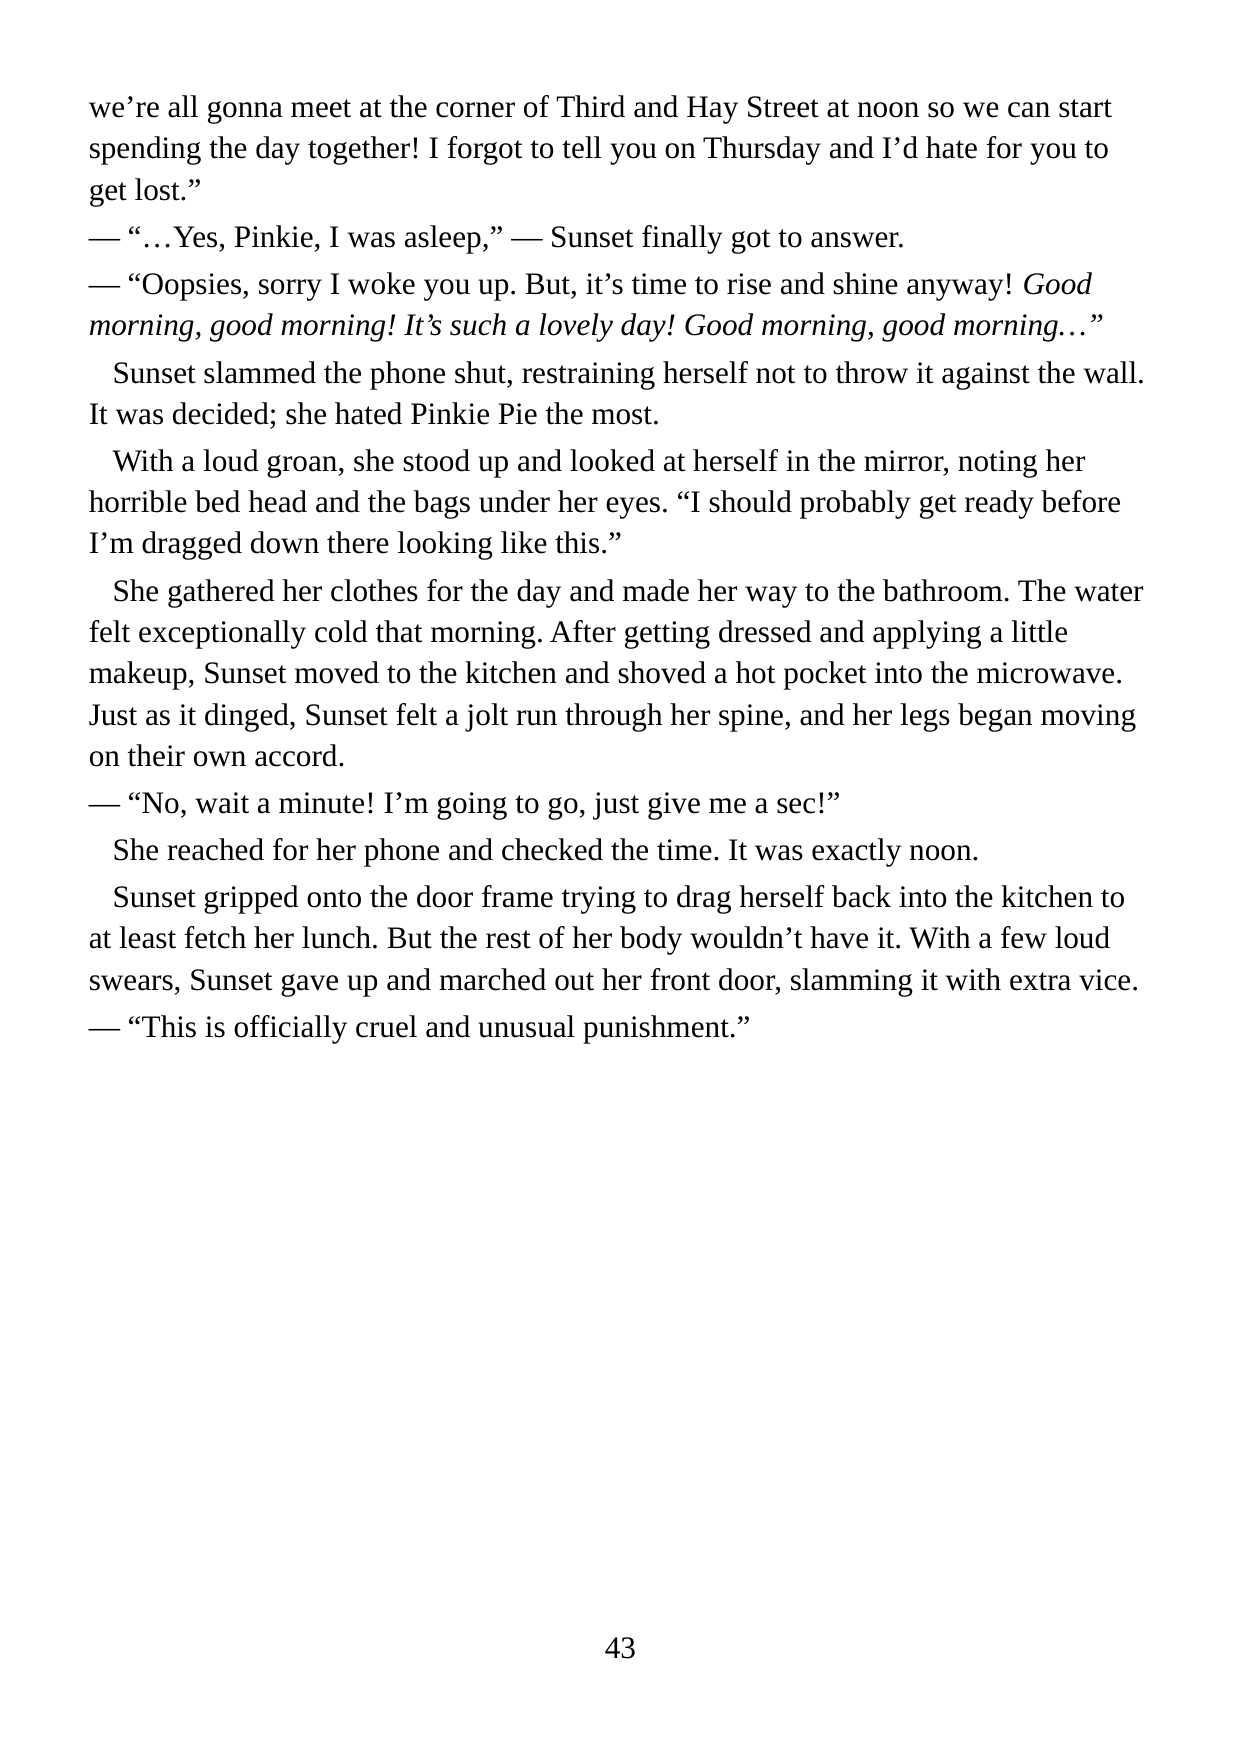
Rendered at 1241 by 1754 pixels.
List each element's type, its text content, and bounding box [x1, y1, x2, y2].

text She gathered her clothes for the day and made her way to the bathroom. The water felt exceptionally cold that morning. After getting dressed and applying a little makeup, Sunset moved to the kitchen and shoved a hot pocket into the microwave. Just as it dinged, Sunset felt a jolt run through her spine, and her legs began moving on their own accord. [88, 572, 1152, 773]
text — “This is officially cruel and unusual punishment.” [88, 1008, 1152, 1044]
text — “…Yes, Pinkie, I was asleep,” — Sunset finally got to answer. [88, 218, 1152, 254]
text — “Oopsies, sorry I woke you up. But, it’s time to rise and shine anyway! Good morning, good morning! It’s such a lovely day! Good morning, good morning…” [88, 265, 1152, 343]
text we’re all gonna meet at the corner of Third and Hay Street at noon so we can start spending the day together! I forgot to tell you on Thursday and I’d hate for you to get lost.” [88, 88, 1152, 207]
text Sunset slammed the phone shut, restraining herself not to throw it against the wall. It was decided; she hated Pinkie Pie the most. [88, 354, 1152, 431]
text With a loud groan, she stood up and looked at herself in the mirror, noting her horrible bed head and the bags under her eyes. “I should probably get ready before I’m dragged down there looking like this.” [88, 442, 1152, 561]
text Sunset gripped onto the door frame trying to drag herself back into the kitchen to at least fetch her lunch. But the rest of her body wouldn’t have it. With a few loud swears, Sunset gave up and marched out her front door, slamming it with extra vice. [88, 878, 1152, 997]
text — “No, wait a minute! I’m going to go, just give me a sec!” [88, 784, 1152, 820]
text She reached for her phone and checked the time. It was exactly noon. [88, 831, 1152, 867]
